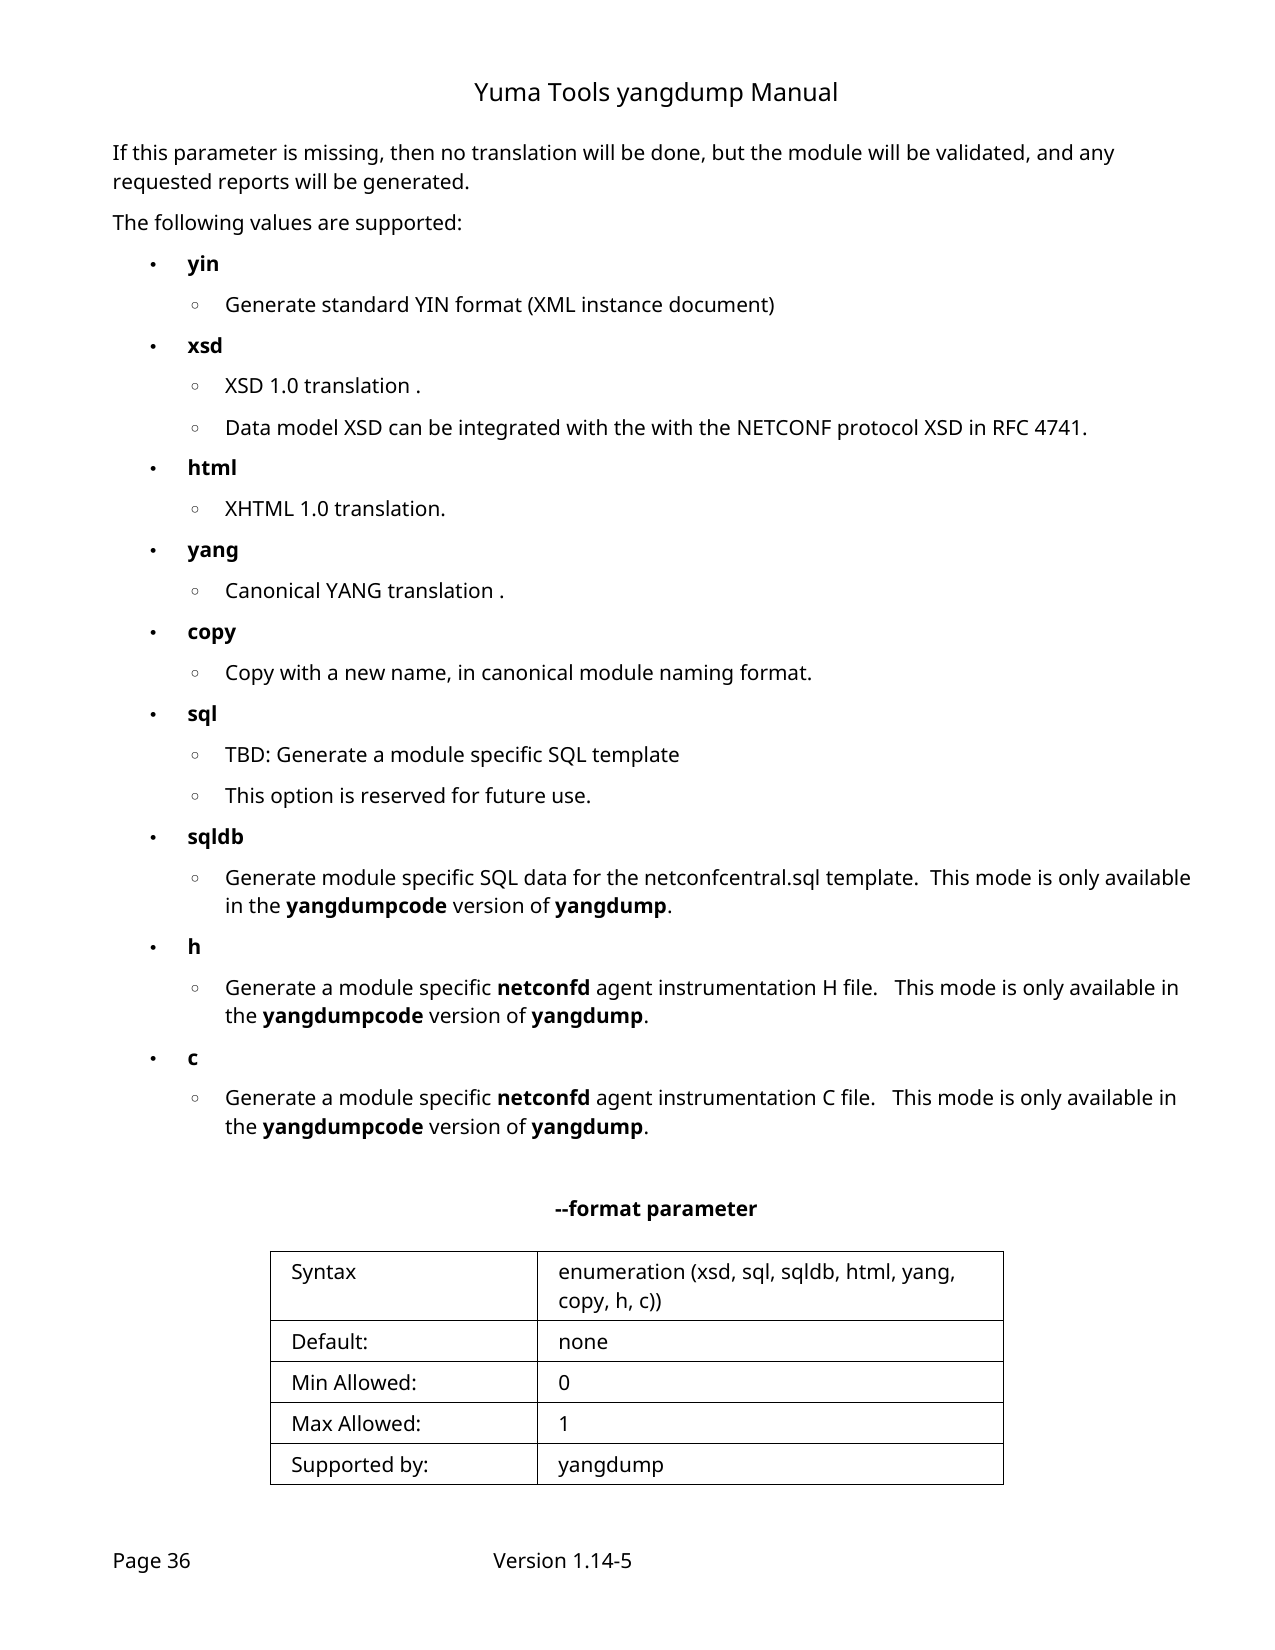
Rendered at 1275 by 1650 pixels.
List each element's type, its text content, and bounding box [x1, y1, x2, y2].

list This option is reserved for future use. [187, 781, 1200, 809]
text The following values are supported: [112, 208, 1200, 236]
list Generate module specific SQL data for the netconfcentral.sql template. This mode is only available in the yangdumpcode version of yangdump. [187, 863, 1200, 920]
list Copy with a new name, in canonical module naming format. [187, 658, 1200, 687]
table_cell Default: [271, 1321, 537, 1361]
list XHTML 1.0 translation. [187, 494, 1200, 523]
table_header enumeration (xsd, sql, sqldb, html, yang, copy, h, c)) [538, 1252, 1003, 1320]
subtitle --format parameter [127, 1194, 1185, 1222]
list Generate standard YIN format (XML instance document) [187, 290, 1200, 318]
list sqldb [150, 822, 1200, 850]
text If this parameter is missing, then no translation will be done, but the module will be validated, and any requested reports will be generated. [112, 138, 1200, 195]
table_cell Max Allowed: [271, 1403, 537, 1443]
table_cell Supported by: [271, 1444, 537, 1484]
table_cell 0 [538, 1362, 1003, 1402]
list copy [150, 617, 1200, 646]
list xsd [150, 331, 1200, 359]
list html [150, 453, 1200, 482]
list Generate a module specific netconfd agent instrumentation C file. This mode is only available in the yangdumpcode version of yangdump. [187, 1083, 1200, 1140]
list yin [150, 249, 1200, 277]
list Canonical YANG translation . [187, 576, 1200, 605]
list Generate a module specific netconfd agent instrumentation H file. This mode is only available in the yangdumpcode version of yangdump. [187, 973, 1200, 1030]
list sql [150, 699, 1200, 728]
list yang [150, 535, 1200, 564]
list c [150, 1043, 1200, 1071]
table_cell 1 [538, 1403, 1003, 1443]
table_header Syntax [271, 1252, 537, 1320]
list Data model XSD can be integrated with the with the NETCONF protocol XSD in RFC 4741. [187, 413, 1200, 441]
table_cell yangdump [538, 1444, 1003, 1484]
list XSD 1.0 translation . [187, 372, 1200, 400]
table_cell Min Allowed: [271, 1362, 537, 1402]
table_cell none [538, 1321, 1003, 1361]
list h [150, 932, 1200, 961]
list TBD: Generate a module specific SQL template [187, 740, 1200, 768]
